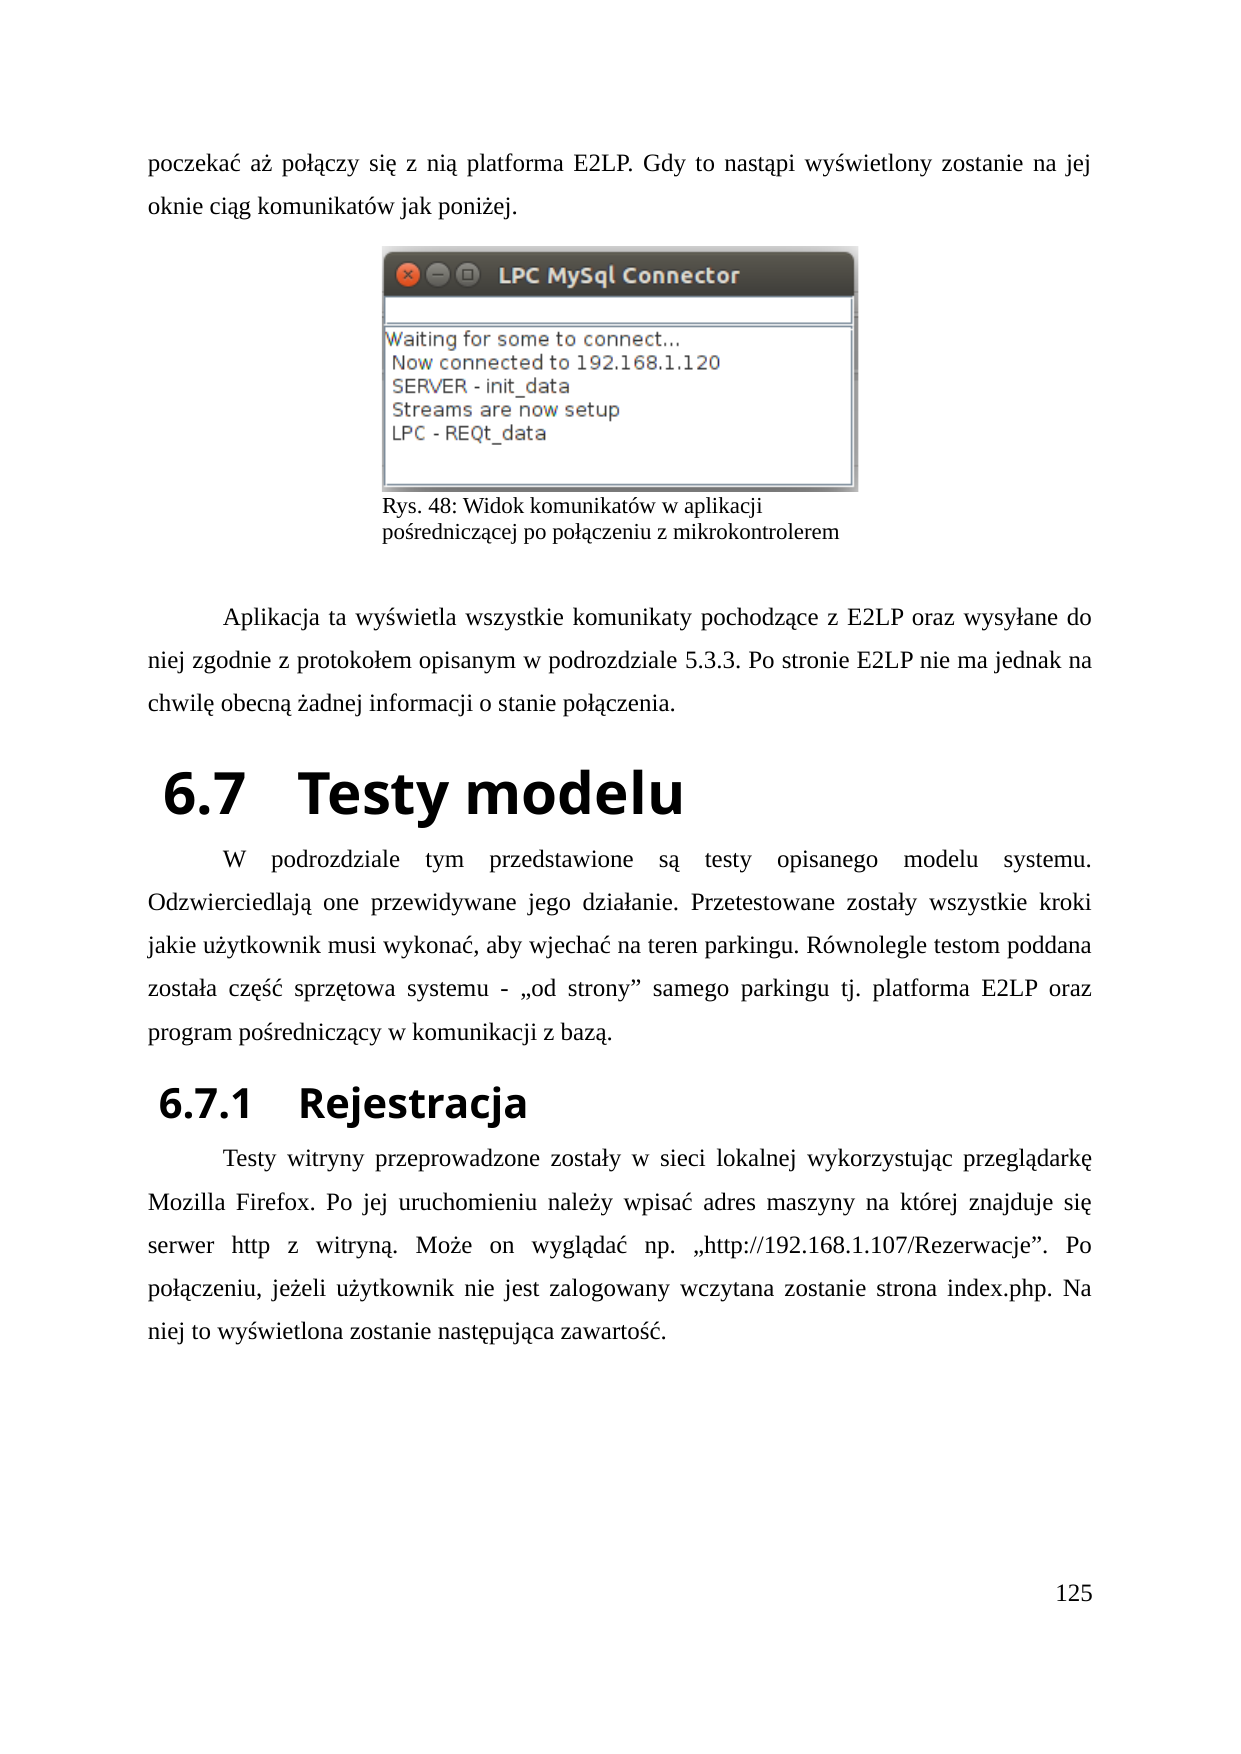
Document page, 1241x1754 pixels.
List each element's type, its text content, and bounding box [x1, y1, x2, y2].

picture [381, 246, 859, 492]
text Aplikacja ta wyświetla wszystkie komunikaty pochodzące z E2LP oraz wysyłane do niej zgodnie z protokołem opisanym w podrozdziale 5.3.3. Po stronie E2LP nie ma jednak na chwilę obecną żadnej informacji o stanie połączenia. [148, 602, 1093, 717]
subtitle Rejestracja [148, 1074, 1093, 1131]
subtitle Testy modelu [148, 752, 1093, 832]
text Testy witryny przeprowadzone zostały w sieci lokalnej wykorzystując przeglądarkę Mozilla Firefox. Po jej uruchomieniu należy wpisać adres maszyny na której znajduje się serwer http z witryną. Może on wyglądać np. „http://192.168.1.107/Rezerwacje”. Po połączeniu, jeżeli użytkownik nie jest zalogowany wczytana zostanie strona index.php. Na niej to wyświetlona zostanie następująca zawartość. [148, 1143, 1093, 1345]
text Rys. 48: Widok komunikatów w aplikacji pośredniczącej po połączeniu z mikrokontrolerem [382, 492, 858, 544]
text poczekać aż połączy się z nią platforma E2LP. Gdy to nastąpi wyświetlony zostanie na jej oknie ciąg komunikatów jak poniżej. [148, 148, 1093, 219]
text W podrozdziale tym przedstawione są testy opisanego modelu systemu. Odzwierciedlają one przewidywane jego działanie. Przetestowane zostały wszystkie kroki jakie użytkownik musi wykonać, aby wjechać na teren parkingu. Równolegle testom poddana została część sprzętowa systemu - „od strony” samego parkingu tj. platforma E2LP oraz program pośredniczący w komunikacji z bazą. [148, 844, 1093, 1045]
